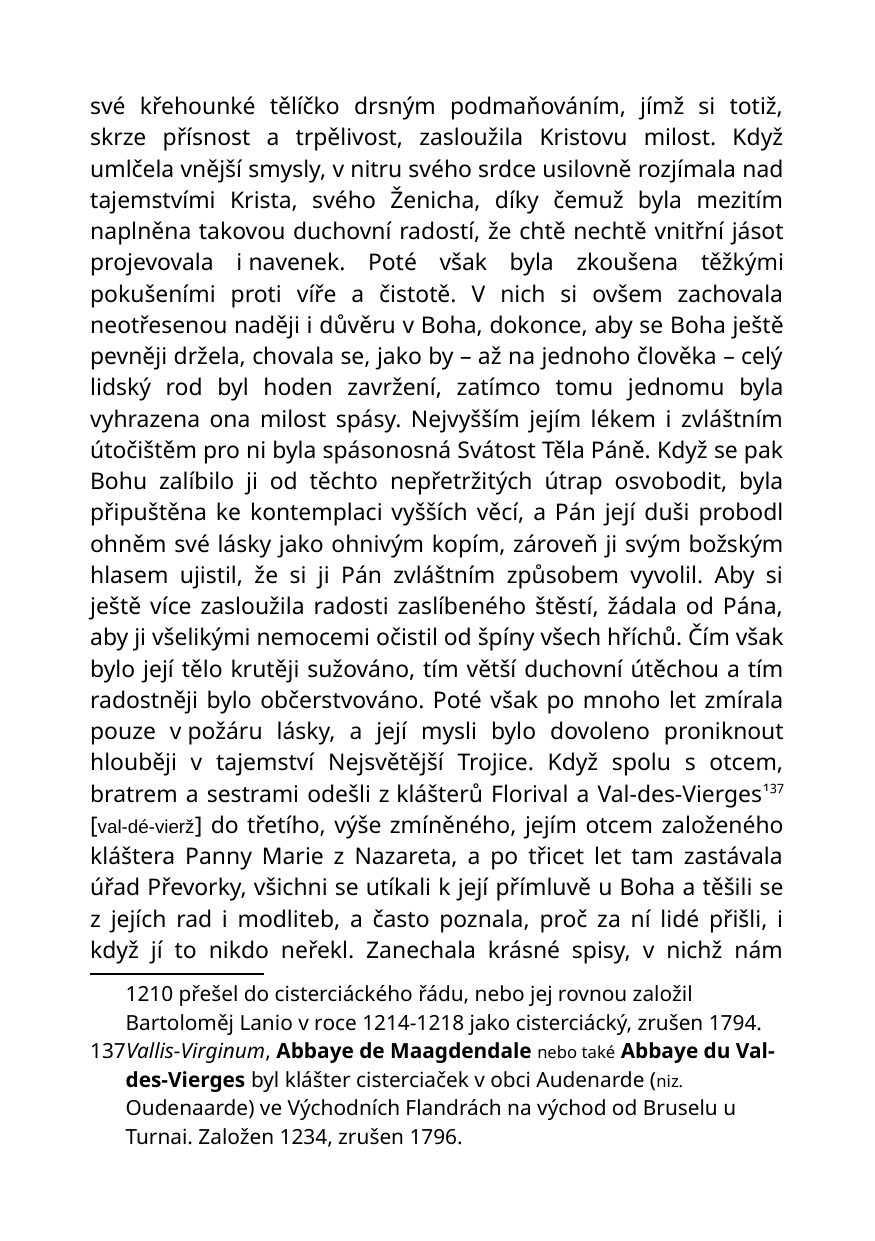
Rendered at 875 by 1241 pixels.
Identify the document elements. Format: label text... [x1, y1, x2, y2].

text 1210 přešel do cisterciáckého řádu, nebo jej rovnou založil Bartoloměj Lanio v roce 1214-1218 jako cisterciácký, zrušen 1794. [90, 979, 784, 1036]
text Vallis-Virginum, Abbaye de Maagdendale nebo také Abbaye du Val-des-Vierges byl klášter cisterciaček v obci Audenarde (niz. Oudenaarde) ve Východních Flandrách na východ od Bruselu u Turnai. Založen 1234, zrušen 1796. [90, 1036, 784, 1150]
text své křehounké tělíčko drsným podmaňováním, jímž si totiž, skrze přísnost a trpělivost, zasloužila Kristovu milost. Když umlčela vnější smysly, v nitru svého srdce usilovně rozjímala nad tajemstvími Krista, svého Ženicha, díky čemuž byla mezitím naplněna takovou duchovní radostí, že chtě nechtě vnitřní jásot projevovala i navenek. Poté však byla zkoušena těžkými pokušeními proti víře a čistotě. V nich si ovšem zachovala neotřesenou naději i důvěru v Boha, dokonce, aby se Boha ještě pevněji držela, chovala se, jako by – až na jednoho člověka – celý lidský rod byl hoden zavržení, zatímco tomu jednomu byla vyhrazena ona milost spásy. Nejvyšším jejím lékem i zvláštním útočištěm pro ni byla spásonosná Svátost Těla Páně. Když se pak Bohu zalíbilo ji od těchto nepřetržitých útrap osvobodit, byla připuštěna ke kontemplaci vyšších věcí, a Pán její duši probodl ohněm své lásky jako ohnivým kopím, zároveň ji svým božským hlasem ujistil, že si ji Pán zvláštním způsobem vyvolil. Aby si ještě více zasloužila radosti zaslíbeného štěstí, žádala od Pána, aby ji všelikými nemocemi očistil od špíny všech hříchů. Čím však bylo její tělo krutěji sužováno, tím větší duchovní útěchou a tím radostněji bylo občerstvováno. Poté však po mnoho let zmírala pouze v požáru lásky, a její mysli bylo dovoleno proniknout hlouběji v tajemství Nejsvětější Trojice. Když spolu s otcem, bratrem a sestrami odešli z klášterů Florival a Val-des-Vierges [val-dé-vierž] do třetího, výše zmíněného, jejím otcem založeného kláštera Panny Marie z Nazareta, a po třicet let tam zastávala úřad Převorky, všichni se utíkali k její přímluvě u Boha a těšili se z jejích rad i modliteb, a často poznala, proč za ní lidé přišli, i když jí to nikdo neřekl. Zanechala krásné spisy, v nichž nám [90, 90, 784, 965]
